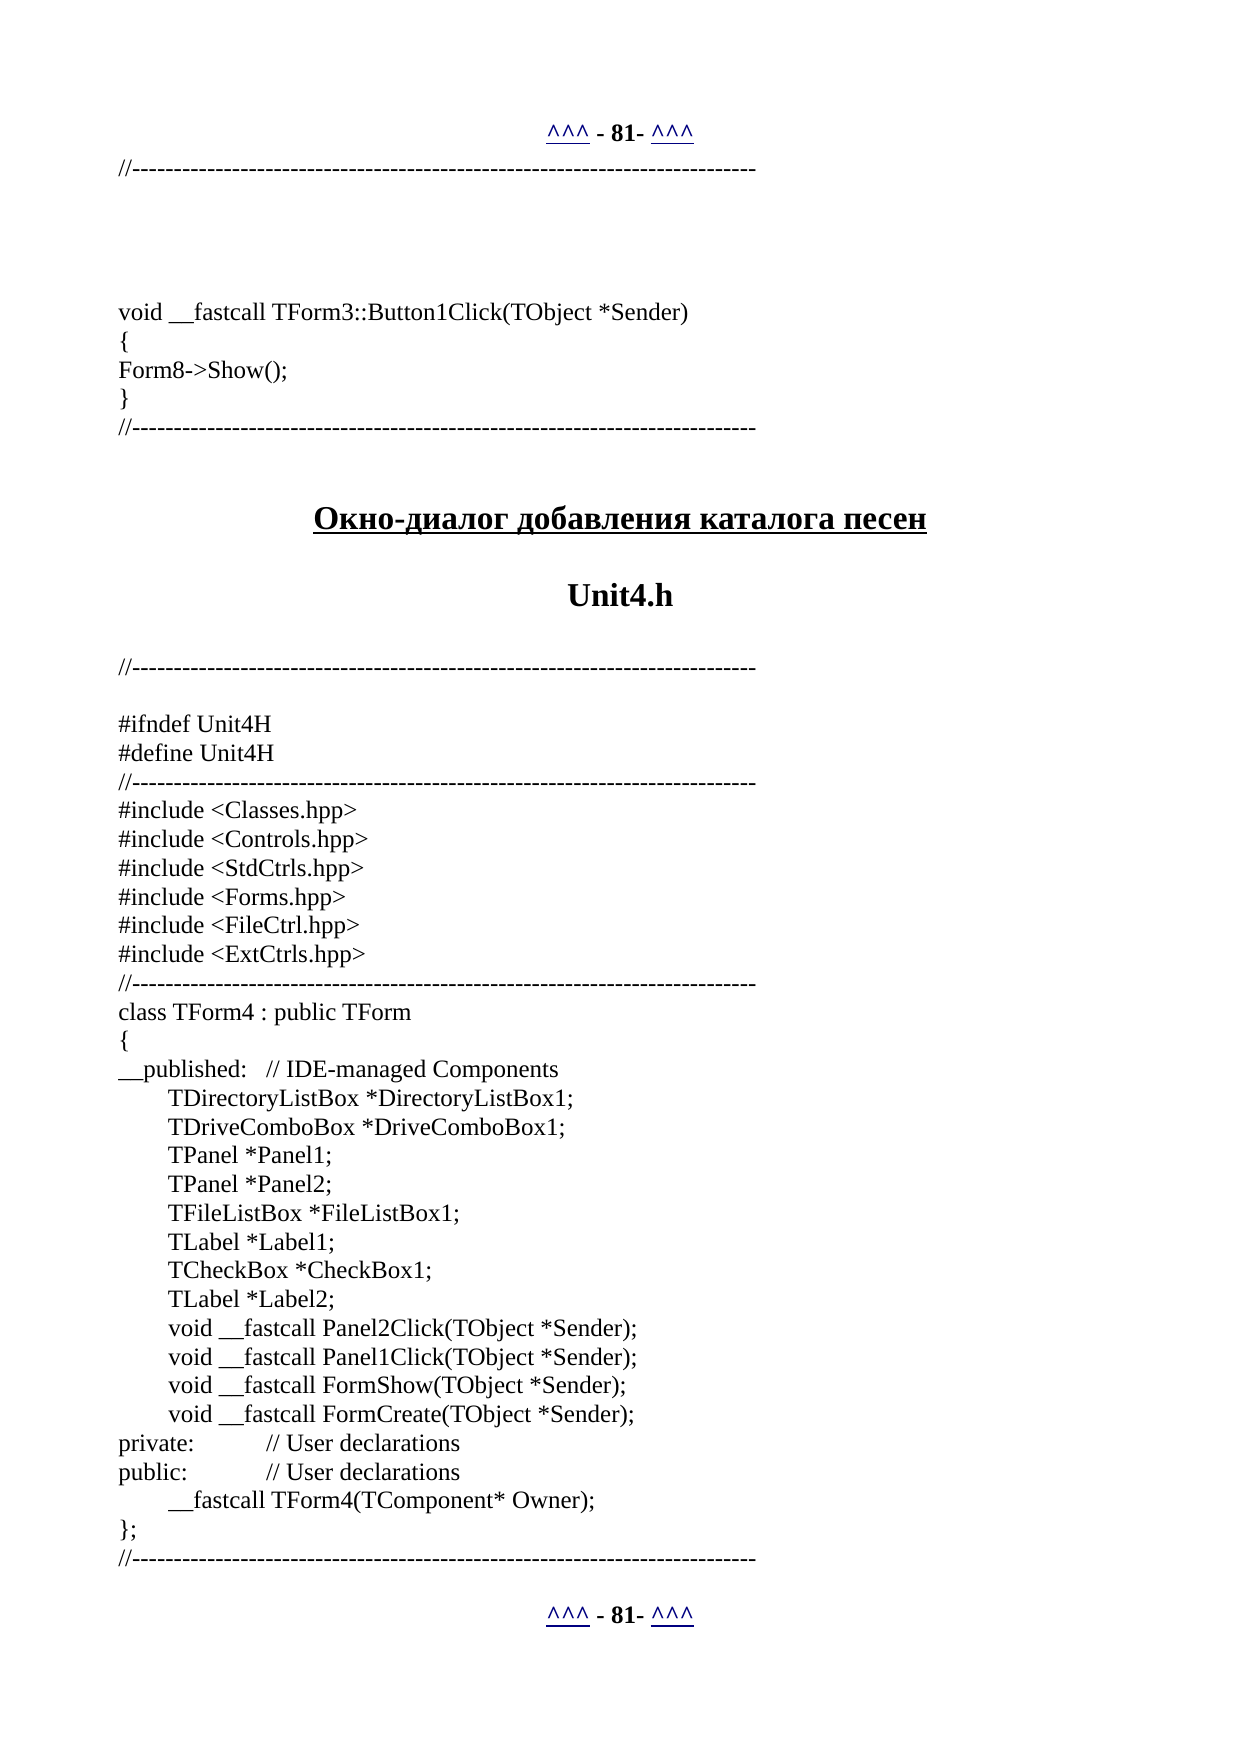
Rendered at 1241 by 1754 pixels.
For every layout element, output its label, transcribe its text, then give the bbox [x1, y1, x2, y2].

text private: // User declarations [118, 1428, 1122, 1457]
text TLabel *Label1; [118, 1227, 1122, 1256]
text Unit4.h [118, 575, 1122, 613]
text void __fastcall TForm3::Button1Click(TObject *Sender) [118, 297, 1122, 326]
text TDriveComboBox *DriveComboBox1; [118, 1112, 1122, 1141]
text //--------------------------------------------------------------------------- [118, 652, 1122, 681]
text #include <FileCtrl.hpp> [118, 911, 1122, 939]
text #include <Classes.hpp> [118, 796, 1122, 824]
text class TForm4 : public TForm [118, 997, 1122, 1026]
text //--------------------------------------------------------------------------- [118, 767, 1122, 796]
text __published: // IDE-managed Components [118, 1054, 1122, 1083]
text void __fastcall Panel1Click(TObject *Sender); [118, 1342, 1122, 1371]
text public: // User declarations [118, 1457, 1122, 1486]
text #include <Forms.hpp> [118, 882, 1122, 911]
text //--------------------------------------------------------------------------- [118, 153, 1122, 182]
text TPanel *Panel1; [118, 1141, 1122, 1169]
text void __fastcall FormCreate(TObject *Sender); [118, 1399, 1122, 1428]
text TLabel *Label2; [118, 1284, 1122, 1313]
text TPanel *Panel2; [118, 1169, 1122, 1198]
text Form8->Show(); [118, 355, 1122, 383]
text void __fastcall FormShow(TObject *Sender); [118, 1371, 1122, 1399]
text //--------------------------------------------------------------------------- [118, 412, 1122, 441]
text #define Unit4H [118, 738, 1122, 767]
text __fastcall TForm4(TComponent* Owner); [118, 1486, 1122, 1514]
text #ifndef Unit4H [118, 709, 1122, 738]
text Окно-диалог добавления каталога песен [118, 498, 1122, 537]
text { [118, 326, 1122, 355]
text #include <Controls.hpp> [118, 824, 1122, 853]
text void __fastcall Panel2Click(TObject *Sender); [118, 1313, 1122, 1342]
text } [118, 383, 1122, 412]
text //--------------------------------------------------------------------------- [118, 1543, 1122, 1572]
text #include <ExtCtrls.hpp> [118, 939, 1122, 968]
text }; [118, 1514, 1122, 1543]
text //--------------------------------------------------------------------------- [118, 968, 1122, 997]
text TCheckBox *CheckBox1; [118, 1256, 1122, 1284]
text TFileListBox *FileListBox1; [118, 1198, 1122, 1227]
text #include <StdCtrls.hpp> [118, 853, 1122, 882]
text TDirectoryListBox *DirectoryListBox1; [118, 1083, 1122, 1112]
text { [118, 1026, 1122, 1054]
